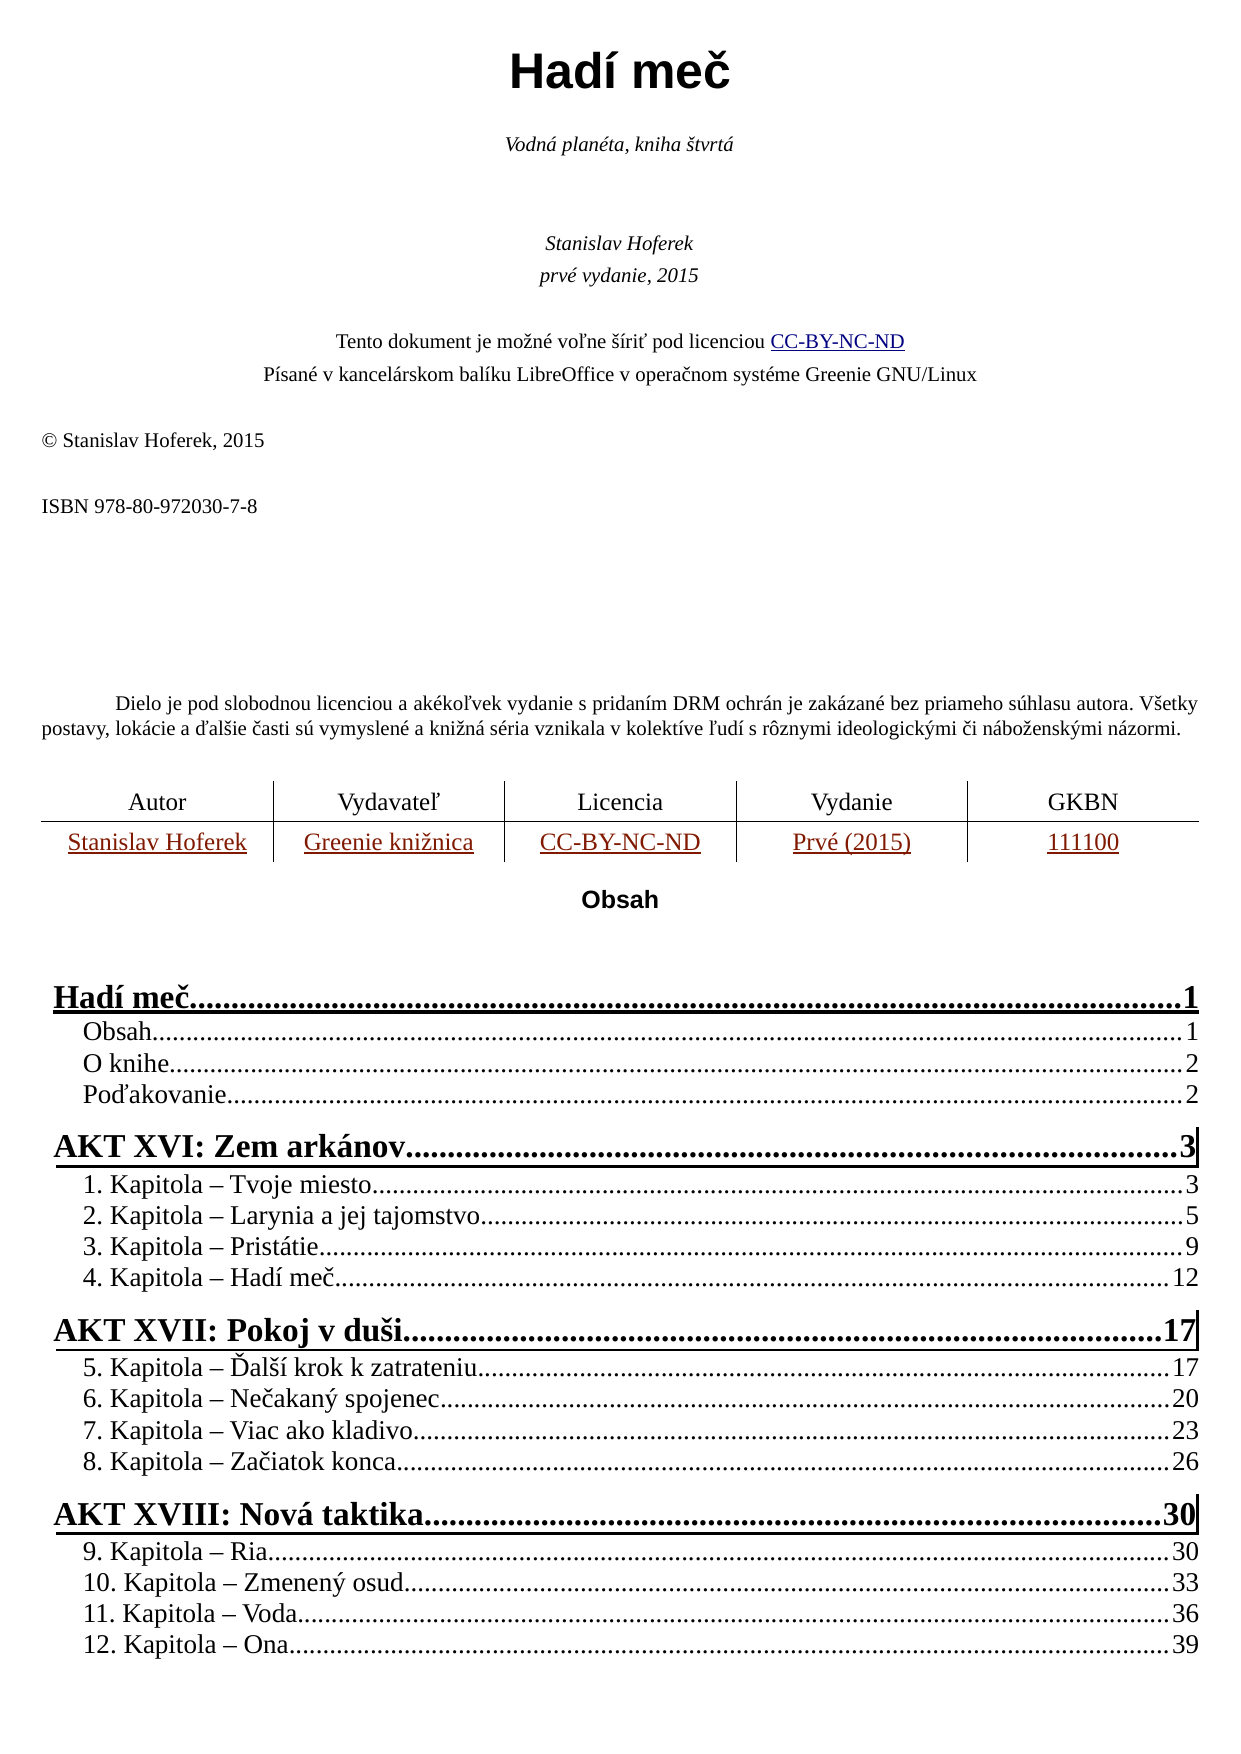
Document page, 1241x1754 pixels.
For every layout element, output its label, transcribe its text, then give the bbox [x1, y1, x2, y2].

table_header Vydavateľ [274, 781, 504, 821]
text prvé vydanie, 2015 [41, 263, 1199, 287]
table_header GKBN [968, 781, 1199, 821]
text 5. Kapitola – Ďalší krok k zatrateniu 17 [83, 1351, 1199, 1383]
text 2. Kapitola – Larynia a jej tajomstvo 5 [83, 1199, 1199, 1230]
table_header Licencia [505, 781, 736, 821]
subtitle Obsah [41, 885, 1199, 914]
table_header Autor [41, 781, 273, 821]
text Stanislav Hoferek [41, 231, 1199, 254]
table_cell Stanislav Hoferek [41, 822, 273, 862]
text 11. Kapitola – Voda 36 [83, 1597, 1199, 1628]
text 3. Kapitola – Pristátie 9 [83, 1230, 1199, 1261]
table_cell CC-BY-NC-ND [505, 822, 736, 862]
text 4. Kapitola – Hadí meč 12 [83, 1261, 1199, 1292]
text AKT XVIII: Nová taktika 30 [53, 1494, 1196, 1532]
table_cell 111100 [968, 822, 1199, 862]
table_header Vydanie [737, 781, 967, 821]
text 8. Kapitola – Začiatok konca 26 [83, 1445, 1199, 1476]
text © Stanislav Hoferek, 2015 [41, 428, 1199, 452]
text AKT XVII: Pokoj v duši 17 [53, 1310, 1196, 1348]
text 1. Kapitola – Tvoje miesto 3 [83, 1168, 1199, 1199]
text O knihe 2 [83, 1047, 1199, 1078]
text Poďakovanie 2 [83, 1078, 1199, 1109]
text Tento dokument je možné voľne šíriť pod licenciou CC-BY-NC-ND [41, 329, 1199, 353]
text 10. Kapitola – Zmenený osud 33 [83, 1566, 1199, 1597]
text Obsah 1 [83, 1016, 1199, 1047]
text 9. Kapitola – Ria 30 [83, 1535, 1199, 1566]
text Dielo je pod slobodnou licenciou a akékoľvek vydanie s pridaním DRM ochrán je zakázané bez priameho súhlasu autora. Všetky postavy, lokácie a ďalšie časti sú vymyslené a knižná séria vznikala v kolektíve ľudí s rôznymi ideologickými či náboženskými názormi. [41, 691, 1199, 739]
text 12. Kapitola – Ona 39 [83, 1628, 1199, 1659]
subtitle Hadí meč [41, 41, 1199, 99]
text Písané v kancelárskom balíku LibreOffice v operačnom systéme Greenie GNU/Linux [41, 362, 1199, 386]
text Vodná planéta, kniha štvrtá [41, 132, 1199, 156]
text 6. Kapitola – Nečakaný spojenec 20 [83, 1383, 1199, 1414]
text 7. Kapitola – Viac ako kladivo 23 [83, 1414, 1199, 1445]
text ISBN 978-80-972030-7-8 [41, 494, 1199, 518]
text AKT XVI: Zem arkánov 3 [53, 1127, 1196, 1165]
table_cell Greenie knižnica [274, 822, 504, 862]
table_cell Prvé (2015) [737, 822, 967, 862]
text Hadí meč 1 [53, 977, 1199, 1010]
